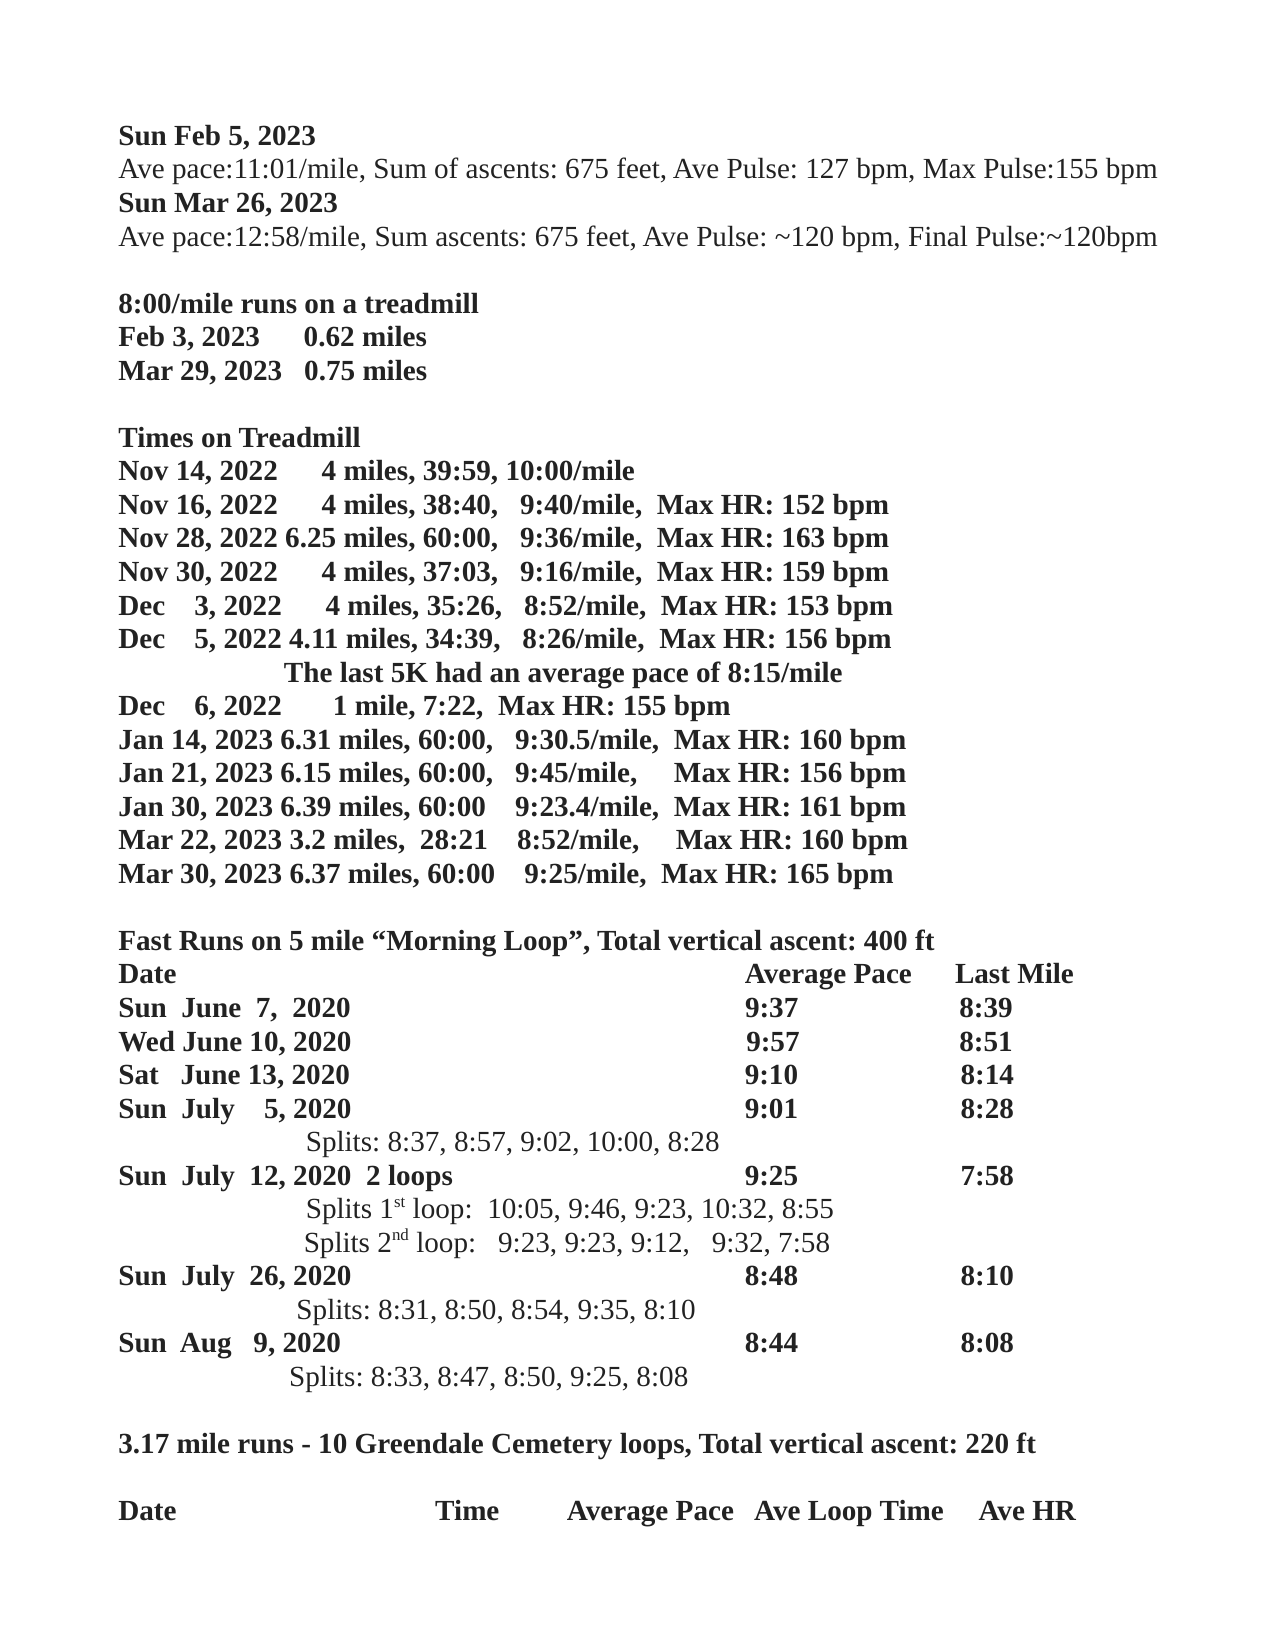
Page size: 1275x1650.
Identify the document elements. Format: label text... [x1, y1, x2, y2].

text Date Time Average Pace Ave Loop Time Ave HR [118, 1493, 1161, 1527]
text The last 5K had an average pace of 8:15/mile [118, 655, 1161, 688]
text Nov 16, 2022 4 miles, 38:40, 9:40/mile, Max HR: 152 bpm [118, 487, 1161, 521]
text Wed June 10, 2020 9:57 8:51 [118, 1024, 1161, 1057]
text Sun Mar 26, 2023 [118, 185, 1161, 219]
text Fast Runs on 5 mile “Morning Loop”, Total vertical ascent: 400 ft [118, 923, 1161, 957]
text Ave pace:11:01/mile, Sum of ascents: 675 feet, Ave Pulse: 127 bpm, Max Pulse:155 bpm [118, 152, 1161, 185]
text Dec 6, 2022 1 mile, 7:22, Max HR: 155 bpm [118, 688, 1161, 722]
text Dec 3, 2022 4 miles, 35:26, 8:52/mile, Max HR: 153 bpm [118, 588, 1161, 621]
text Date Average Pace Last Mile [118, 957, 1161, 990]
text 8:00/mile runs on a treadmill [118, 286, 1161, 319]
text Times on Treadmill [118, 420, 1161, 453]
text Splits 2nd loop: 9:23, 9:23, 9:12, 9:32, 7:58 [118, 1225, 1161, 1258]
text Nov 28, 2022 6.25 miles, 60:00, 9:36/mile, Max HR: 163 bpm [118, 521, 1161, 554]
text Sun Feb 5, 2023 [118, 118, 1161, 152]
text Mar 30, 2023 6.37 miles, 60:00 9:25/mile, Max HR: 165 bpm [118, 856, 1161, 889]
text Sun Aug 9, 2020 8:44 8:08 Splits: 8:33, 8:47, 8:50, 9:25, 8:08 [118, 1326, 1161, 1393]
text Feb 3, 2023 0.62 miles [118, 319, 1161, 353]
text Sun July 26, 2020 8:48 8:10 Splits: 8:31, 8:50, 8:54, 9:35, 8:10 [118, 1258, 1161, 1326]
text Sun June 7, 2020 9:37 8:39 [118, 990, 1161, 1024]
text Ave pace:12:58/mile, Sum ascents: 675 feet, Ave Pulse: ~120 bpm, Final Pulse:~120bpm [118, 219, 1161, 252]
text Dec 5, 2022 4.11 miles, 34:39, 8:26/mile, Max HR: 156 bpm [118, 621, 1161, 655]
list 3.17 mile runs - 10 Greendale Cemetery loops, Total vertical ascent: 220 ft [118, 1426, 1161, 1460]
text Jan 21, 2023 6.15 miles, 60:00, 9:45/mile, Max HR: 156 bpm [118, 755, 1161, 789]
text Mar 22, 2023 3.2 miles, 28:21 8:52/mile, Max HR: 160 bpm [118, 822, 1161, 856]
text Sat June 13, 2020 9:10 8:14 Sun July 5, 2020 9:01 8:28 Splits: 8:37, 8:57, 9:02, 10:00, 8:28 Sun July 12, 2020 2 loops 9:25 7:58 Splits 1st loop: 10:05, 9:46, 9:23, 10:32, 8:55 [118, 1057, 1161, 1225]
text Mar 29, 2023 0.75 miles [118, 353, 1161, 386]
text Nov 14, 2022 4 miles, 39:59, 10:00/mile [118, 453, 1161, 487]
text Jan 14, 2023 6.31 miles, 60:00, 9:30.5/mile, Max HR: 160 bpm [118, 722, 1161, 755]
text Jan 30, 2023 6.39 miles, 60:00 9:23.4/mile, Max HR: 161 bpm [118, 789, 1161, 822]
text Nov 30, 2022 4 miles, 37:03, 9:16/mile, Max HR: 159 bpm [118, 554, 1161, 588]
